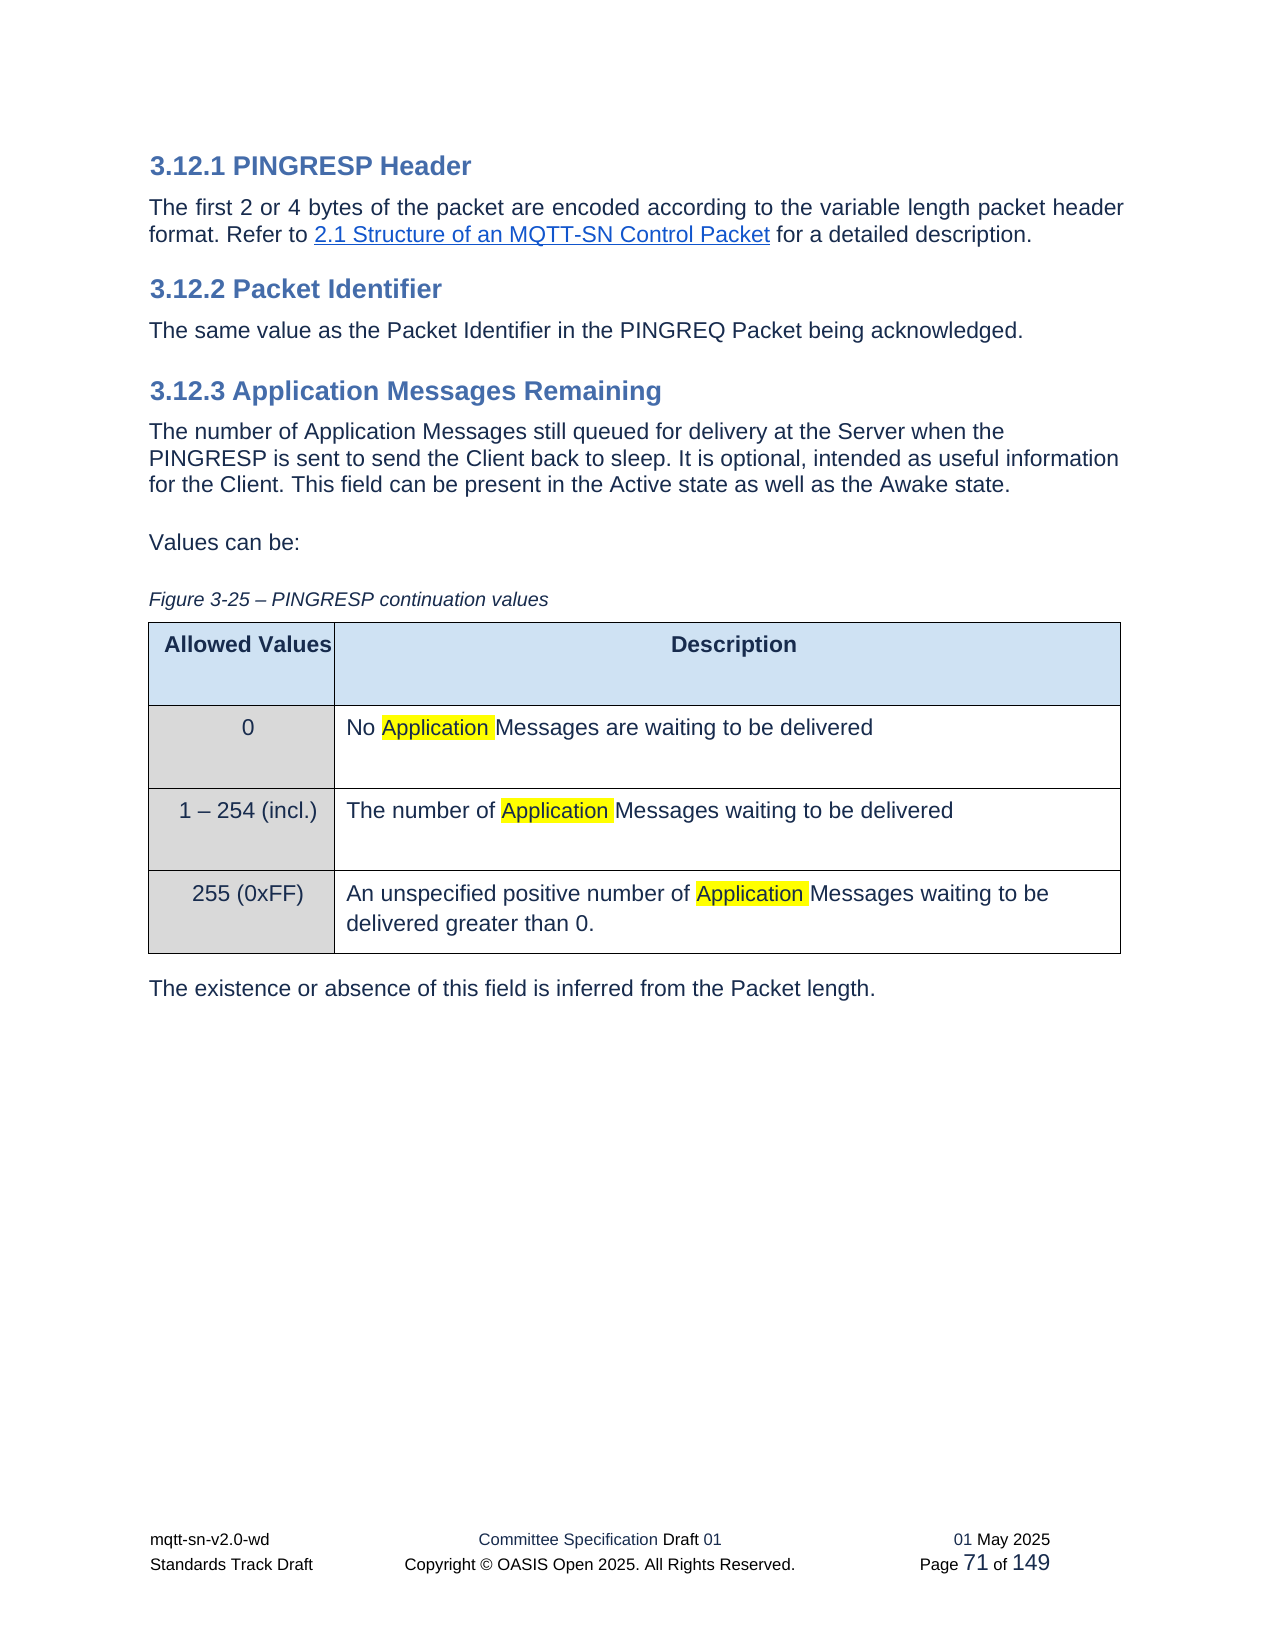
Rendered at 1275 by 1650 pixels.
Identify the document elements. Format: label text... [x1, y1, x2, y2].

subtitle 3.12.2 Packet Identifier [150, 273, 1124, 304]
table_header Allowed Values [149, 623, 334, 705]
text The number of Application Messages still queued for delivery at the Server when the PINGRESP is sent to send the Client back to sleep. It is optional, intended as useful information for the Client. This field can be present in the Active state as well as the Awake state. [148, 418, 1124, 497]
text The existence or absence of this field is inferred from the Packet length. [148, 975, 1124, 1001]
text The same value as the Packet Identifier in the PINGREQ Packet being acknowledged. [148, 317, 1124, 343]
text Values can be: [148, 529, 1124, 556]
table_cell No Application Messages are waiting to be delivered [335, 706, 1120, 788]
table_cell 1 – 254 (incl.) [149, 789, 334, 870]
table_cell An unspecified positive number of Application Messages waiting to be delivered greater than 0. [335, 871, 1120, 953]
table_cell The number of Application Messages waiting to be delivered [335, 789, 1120, 870]
text The first 2 or 4 bytes of the packet are encoded according to the variable length packet header format. Refer to 2.1 Structure of an MQTT-SN Control Packet for a detailed description. [148, 194, 1124, 247]
text Figure 3-25 – PINGRESP continuation values [148, 588, 1124, 610]
subtitle 3.12.3 Application Messages Remaining [150, 374, 1124, 406]
table_cell 255 (0xFF) [149, 871, 334, 953]
table_header Description [335, 623, 1120, 705]
subtitle 3.12.1 PINGRESP Header [150, 150, 1124, 181]
table_cell 0 [149, 706, 334, 788]
